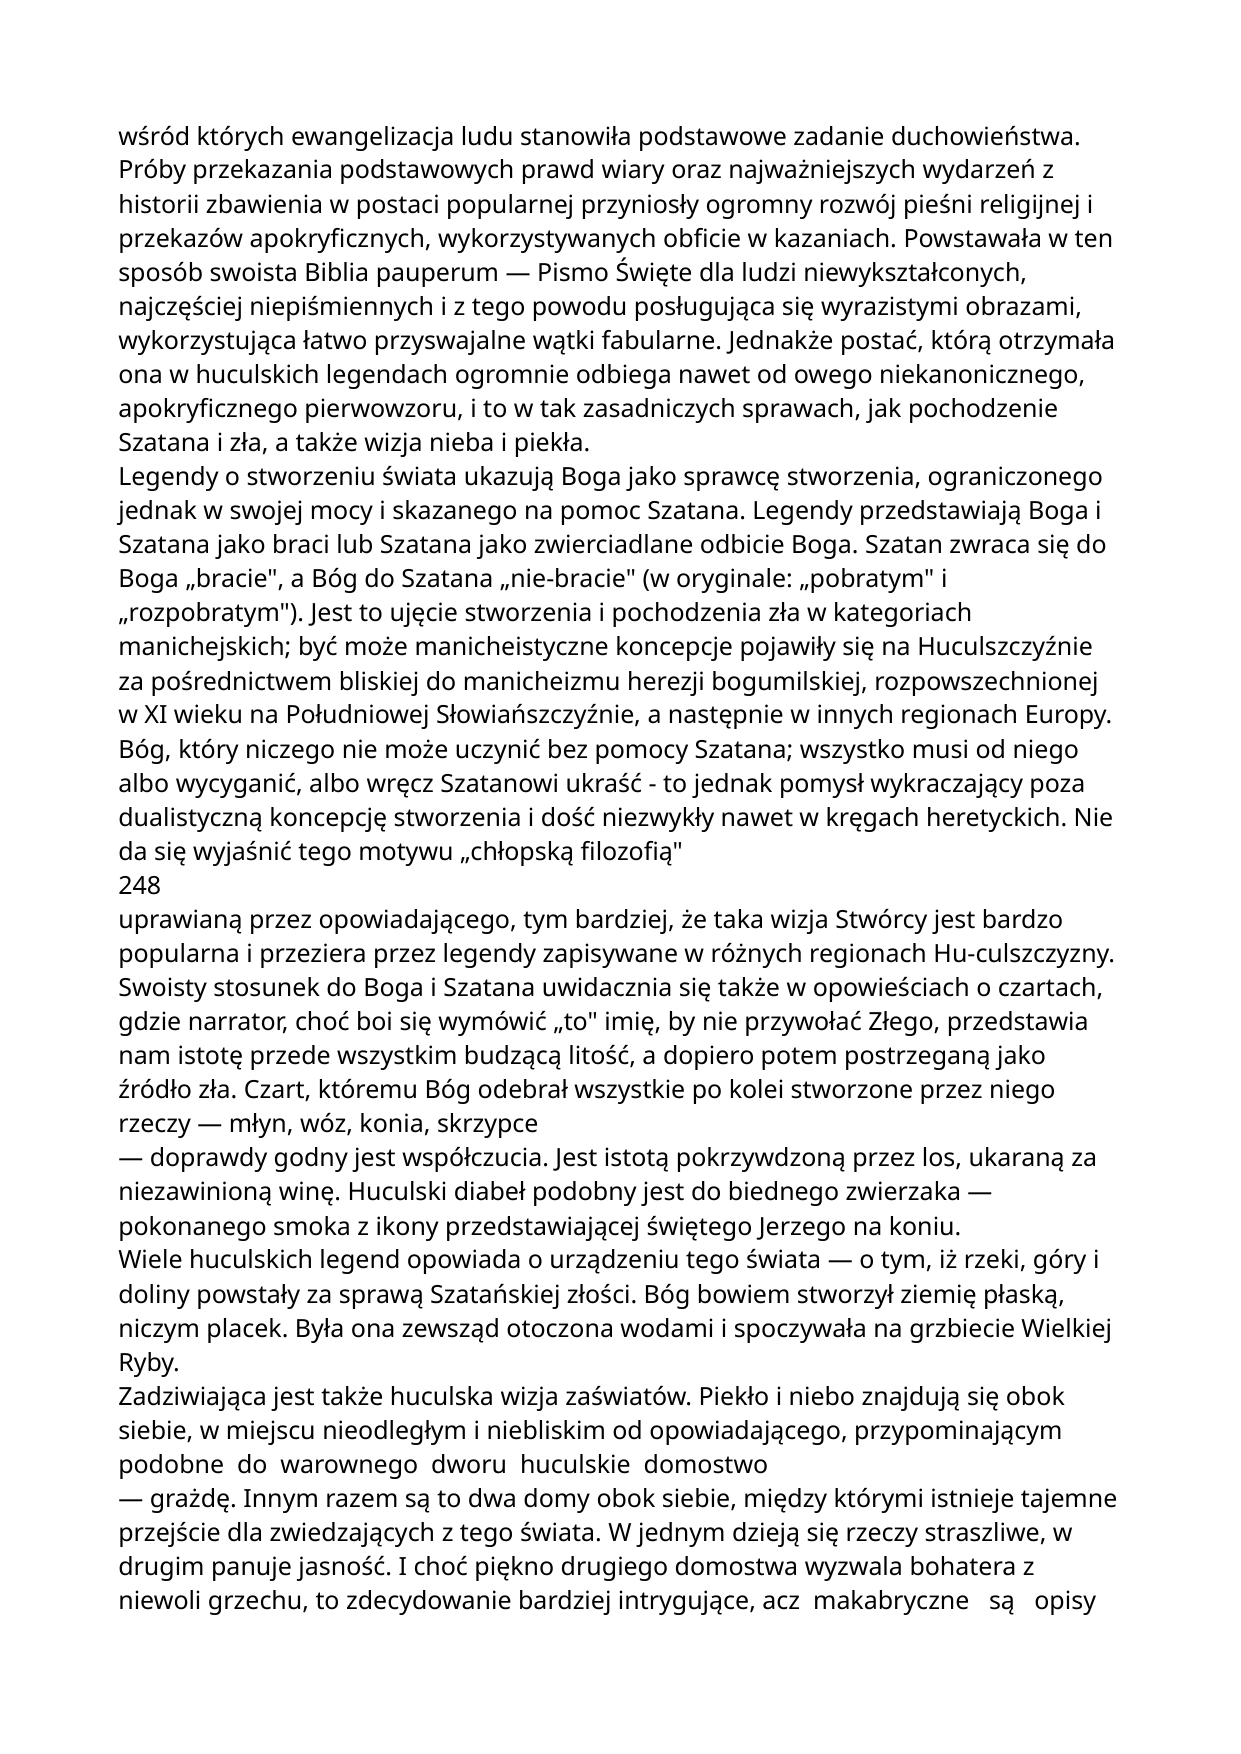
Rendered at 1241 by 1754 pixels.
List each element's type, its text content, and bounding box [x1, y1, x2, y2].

text 248 [118, 867, 1122, 902]
text — doprawdy godny jest współczucia. Jest istotą pokrzywdzoną przez los, ukaraną za niezawinioną winę. Huculski diabeł podobny jest do biednego zwierzaka — pokonanego smoka z ikony przedstawiającej świętego Jerzego na koniu. [118, 1140, 1122, 1242]
text Bóg, który niczego nie może uczynić bez pomocy Szatana; wszystko musi od niego albo wycyganić, albo wręcz Szatanowi ukraść - to jednak pomysł wykraczający poza dualistyczną koncepcję stworzenia i dość niezwykły nawet w kręgach heretyckich. Nie da się wyjaśnić tego motywu „chłopską filozofią" [118, 731, 1122, 867]
text Zadziwiająca jest także huculska wizja zaświatów. Piekło i niebo znajdują się obok siebie, w miejscu nieodległym i niebliskim od opowiadającego, przypominającym podobne do warownego dworu huculskie domostwo [118, 1378, 1122, 1481]
text uprawianą przez opowiadającego, tym bardziej, że taka wizja Stwórcy jest bardzo popularna i przeziera przez legendy zapisywane w różnych regionach Hu-culszczyzny. Swoisty stosunek do Boga i Szatana uwidacznia się także w opowieściach o czartach, gdzie narrator, choć boi się wymówić „to" imię, by nie przywołać Złego, przedstawia nam istotę przede wszystkim budzącą litość, a dopiero potem postrzeganą jako źródło zła. Czart, któremu Bóg odebrał wszystkie po kolei stworzone przez niego rzeczy — młyn, wóz, konia, skrzypce [118, 902, 1122, 1140]
text wśród których ewangelizacja ludu stanowiła podstawowe zadanie duchowieństwa. Próby przekazania podstawowych prawd wiary oraz najważniejszych wydarzeń z historii zbawienia w postaci popularnej przyniosły ogromny rozwój pieśni religijnej i przekazów apokryficznych, wykorzystywanych obficie w kazaniach. Powstawała w ten sposób swoista Biblia pauperum — Pismo Święte dla ludzi niewykształconych, najczęściej niepiśmiennych i z tego powodu posługująca się wyrazistymi obrazami, wykorzystująca łatwo przyswajalne wątki fabularne. Jednakże postać, którą otrzymała ona w huculskich legendach ogromnie odbiega nawet od owego niekanonicznego, apokryficznego pierwowzoru, i to w tak zasadniczych sprawach, jak pochodzenie Szatana i zła, a także wizja nieba i piekła. [118, 118, 1122, 459]
text Legendy o stworzeniu świata ukazują Boga jako sprawcę stworzenia, ograniczonego jednak w swojej mocy i skazanego na pomoc Szatana. Legendy przedstawiają Boga i Szatana jako braci lub Szatana jako zwierciadlane odbicie Boga. Szatan zwraca się do Boga „bracie", a Bóg do Szatana „nie-bracie" (w oryginale: „pobratym" i „rozpobratym"). Jest to ujęcie stworzenia i pochodzenia zła w kategoriach manichejskich; być może manicheistyczne koncepcje pojawiły się na Huculszczyźnie za pośrednictwem bliskiej do manicheizmu herezji bogumilskiej, rozpowszechnionej w XI wieku na Południowej Słowiańszczyźnie, a następnie w innych regionach Europy. [118, 459, 1122, 731]
text Wiele huculskich legend opowiada o urządzeniu tego świata — o tym, iż rzeki, góry i doliny powstały za sprawą Szatańskiej złości. Bóg bowiem stworzył ziemię płaską, niczym placek. Była ona zewsząd otoczona wodami i spoczywała na grzbiecie Wielkiej Ryby. [118, 1242, 1122, 1378]
text — grażdę. Innym razem są to dwa domy obok siebie, między którymi istnieje tajemne przejście dla zwiedzających z tego świata. W jednym dzieją się rzeczy straszliwe, w drugim panuje jasność. I choć piękno drugiego domostwa wyzwala bohatera z niewoli grzechu, to zdecydowanie bardziej intrygujące, acz makabryczne są opisy [118, 1481, 1122, 1617]
